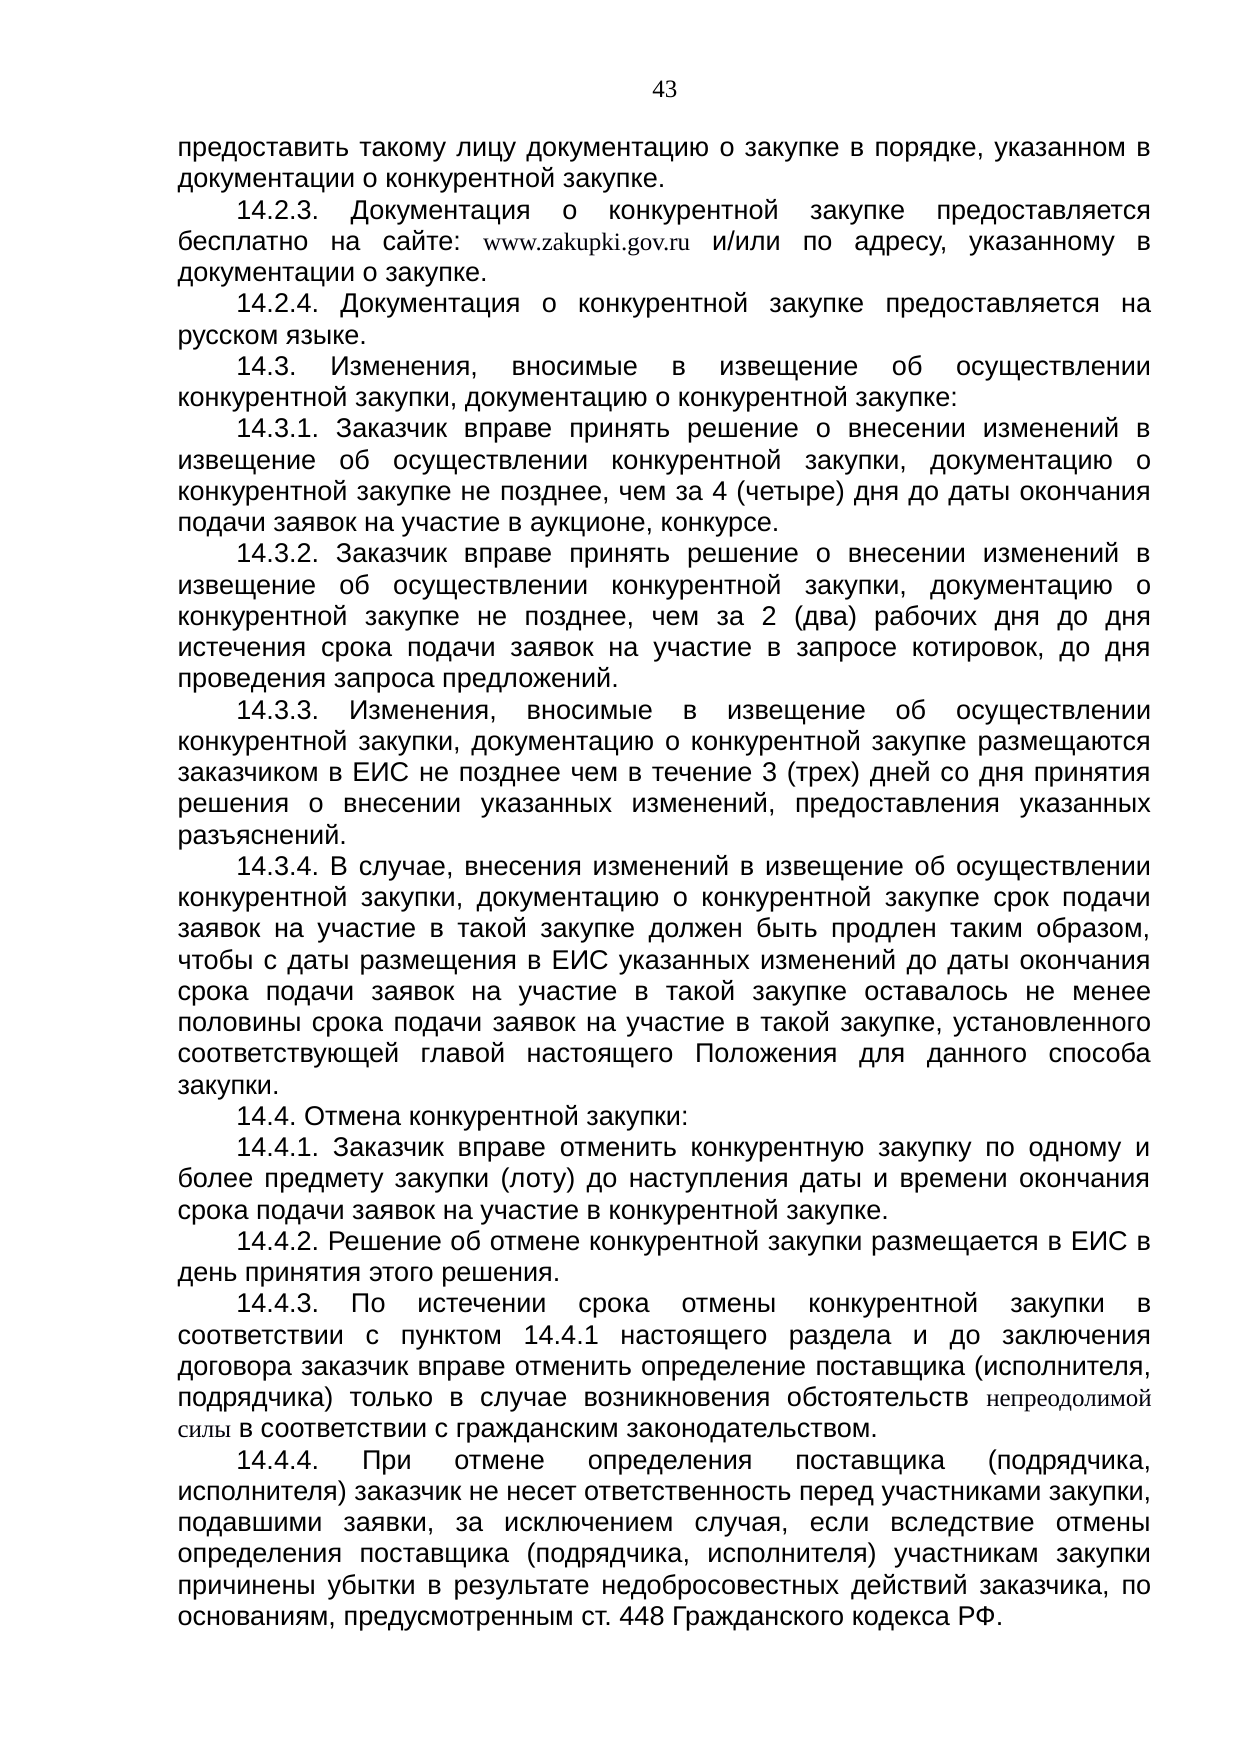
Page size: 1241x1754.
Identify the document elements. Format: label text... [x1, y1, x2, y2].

text 14.3.4. В случае, внесения изменений в извещение об осуществлении конкурентной закупки, документацию о конкурентной закупке срок подачи заявок на участие в такой закупке должен быть продлен таким образом, чтобы с даты размещения в ЕИС указанных изменений до даты окончания срока подачи заявок на участие в такой закупке оставалось не менее половины срока подачи заявок на участие в такой закупке, установленного соответствующей главой настоящего Положения для данного способа закупки. [177, 850, 1152, 1100]
text 14.3.3. Изменения, вносимые в извещение об осуществлении конкурентной закупки, документацию о конкурентной закупке размещаются заказчиком в ЕИС не позднее чем в течение 3 (трех) дней со дня принятия решения о внесении указанных изменений, предоставления указанных разъяснений. [177, 694, 1152, 850]
text 14.2.4. Документация о конкурентной закупке предоставляется на русском языке. [177, 287, 1152, 350]
text 14.3.1. Заказчик вправе принять решение о внесении изменений в извещение об осуществлении конкурентной закупки, документацию о конкурентной закупке не позднее, чем за 4 (четыре) дня до даты окончания подачи заявок на участие в аукционе, конкурсе. [177, 412, 1152, 537]
text 14.3. Изменения, вносимые в извещение об осуществлении конкурентной закупки, документацию о конкурентной закупке: [177, 350, 1152, 412]
text 14.3.2. Заказчик вправе принять решение о внесении изменений в извещение об осуществлении конкурентной закупки, документацию о конкурентной закупке не позднее, чем за 2 (два) рабочих дня до дня истечения срока подачи заявок на участие в запросе котировок, до дня проведения запроса предложений. [177, 537, 1152, 694]
text 14.4.3. По истечении срока отмены конкурентной закупки в соответствии с пунктом 14.4.1 настоящего раздела и до заключения договора заказчик вправе отменить определение поставщика (исполнителя, подрядчика) только в случае возникновения обстоятельств непреодолимой силы в соответствии с гражданским законодательством. [177, 1287, 1152, 1444]
text 14.4.2. Решение об отмене конкурентной закупки размещается в ЕИС в день принятия этого решения. [177, 1225, 1152, 1287]
text 14.2.3. Документация о конкурентной закупке предоставляется бесплатно на сайте: www.zakupki.gov.ru и/или по адресу, указанному в документации о закупке. [177, 194, 1152, 287]
text 14.4. Отмена конкурентной закупки: [177, 1100, 1152, 1131]
text предоставить такому лицу документацию о закупке в порядке, указанном в документации о конкурентной закупке. [177, 131, 1152, 194]
text 14.4.4. При отмене определения поставщика (подрядчика, исполнителя) заказчик не несет ответственность перед участниками закупки, подавшими заявки, за исключением случая, если вследствие отмены определения поставщика (подрядчика, исполнителя) участникам закупки причинены убытки в результате недобросовестных действий заказчика, по основаниям, предусмотренным ст. 448 Гражданского кодекса РФ. [177, 1444, 1152, 1631]
text 14.4.1. Заказчик вправе отменить конкурентную закупку по одному и более предмету закупки (лоту) до наступления даты и времени окончания срока подачи заявок на участие в конкурентной закупке. [177, 1131, 1152, 1225]
